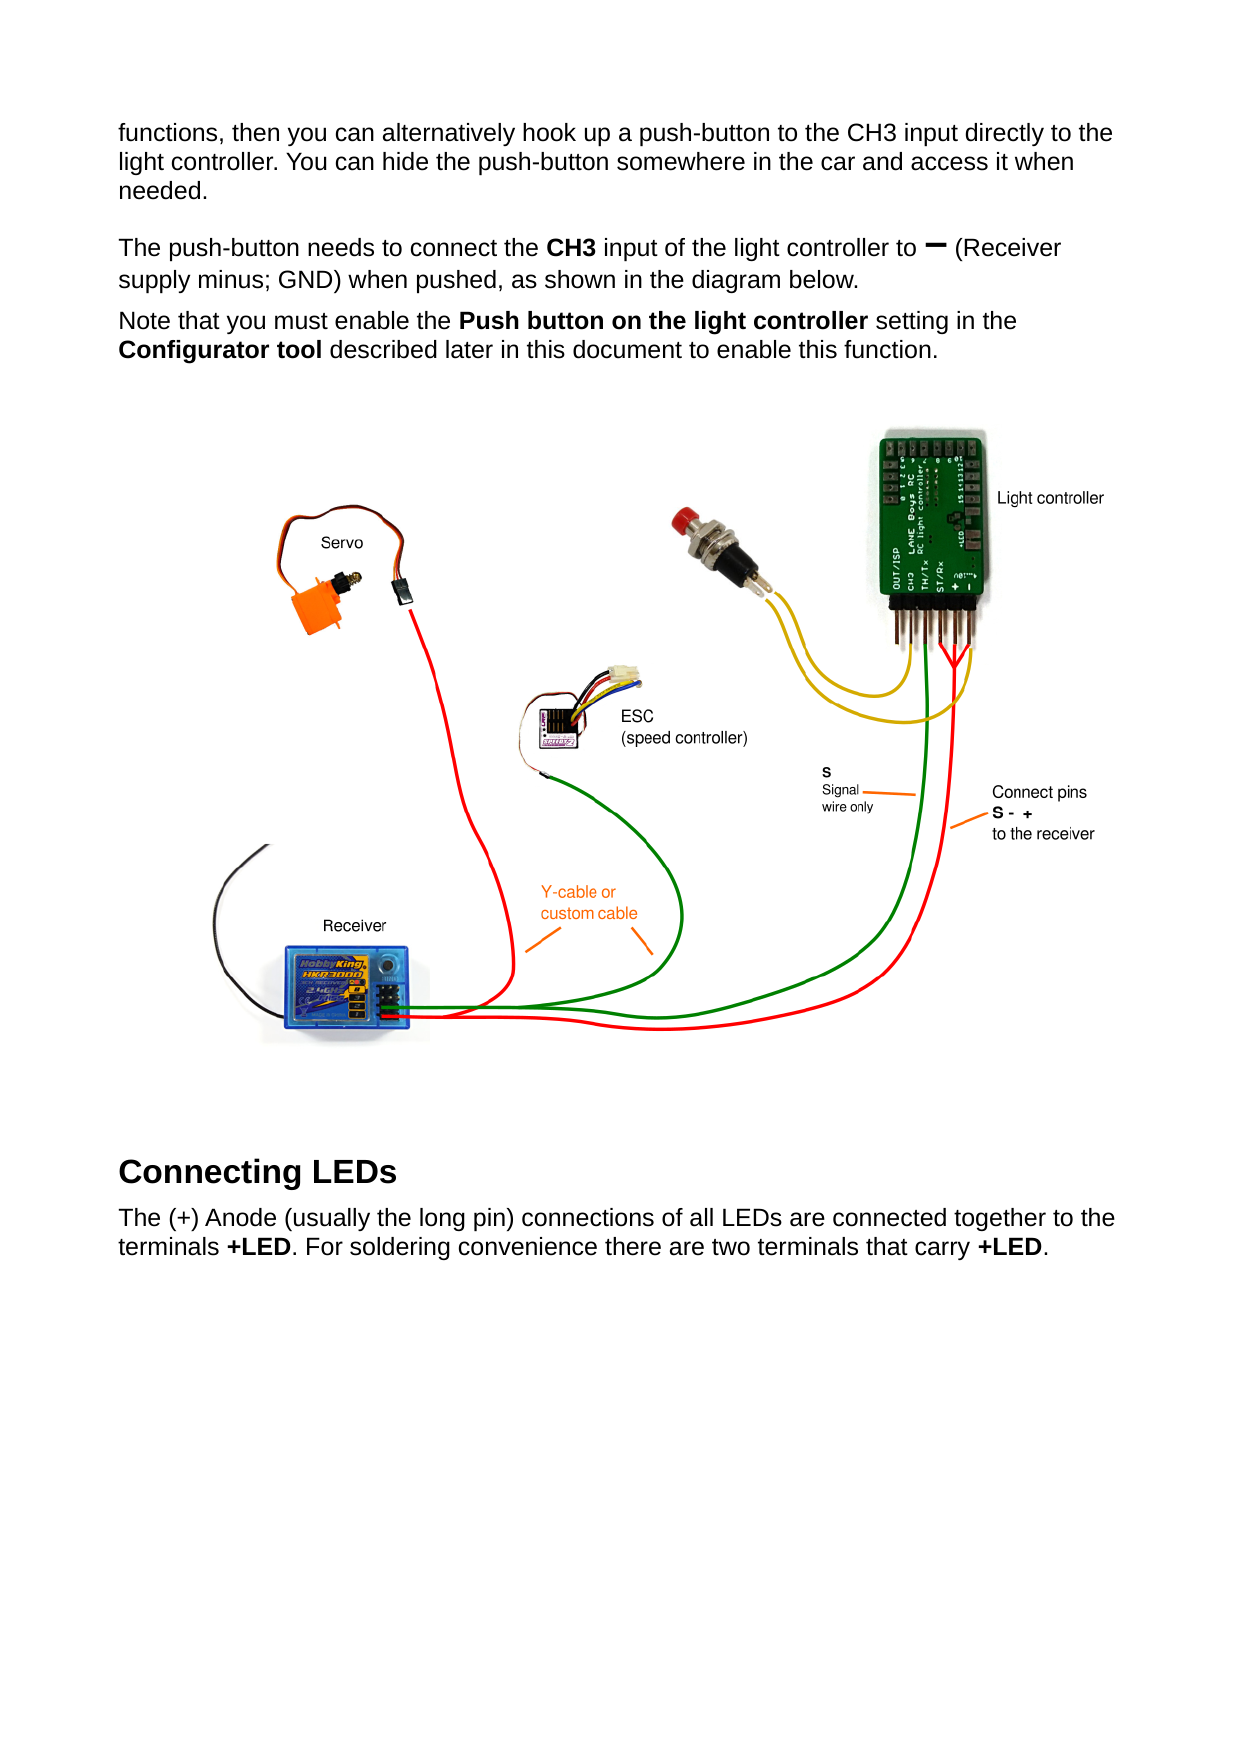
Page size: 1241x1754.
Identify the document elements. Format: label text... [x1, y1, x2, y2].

picture [118, 376, 1123, 1086]
text functions, then you can alternatively hook up a push-button to the CH3 input directly to the light controller. You can hide the push-button somewhere in the car and access it when needed. [118, 118, 1122, 204]
subtitle Connecting LEDs [118, 1152, 1122, 1191]
text Note that you must enable the Push button on the light controller setting in the Configurator tool described later in this document to enable this function. [118, 306, 1122, 363]
text The (+) Anode (usually the long pin) connections of all LEDs are connected together to the terminals +LED. For soldering convenience there are two terminals that carry +LED. [118, 1203, 1122, 1261]
text The push-button needs to connect the CH3 input of the light controller to – (Receiver supply minus; GND) when pushed, as shown in the diagram below. [118, 217, 1122, 293]
